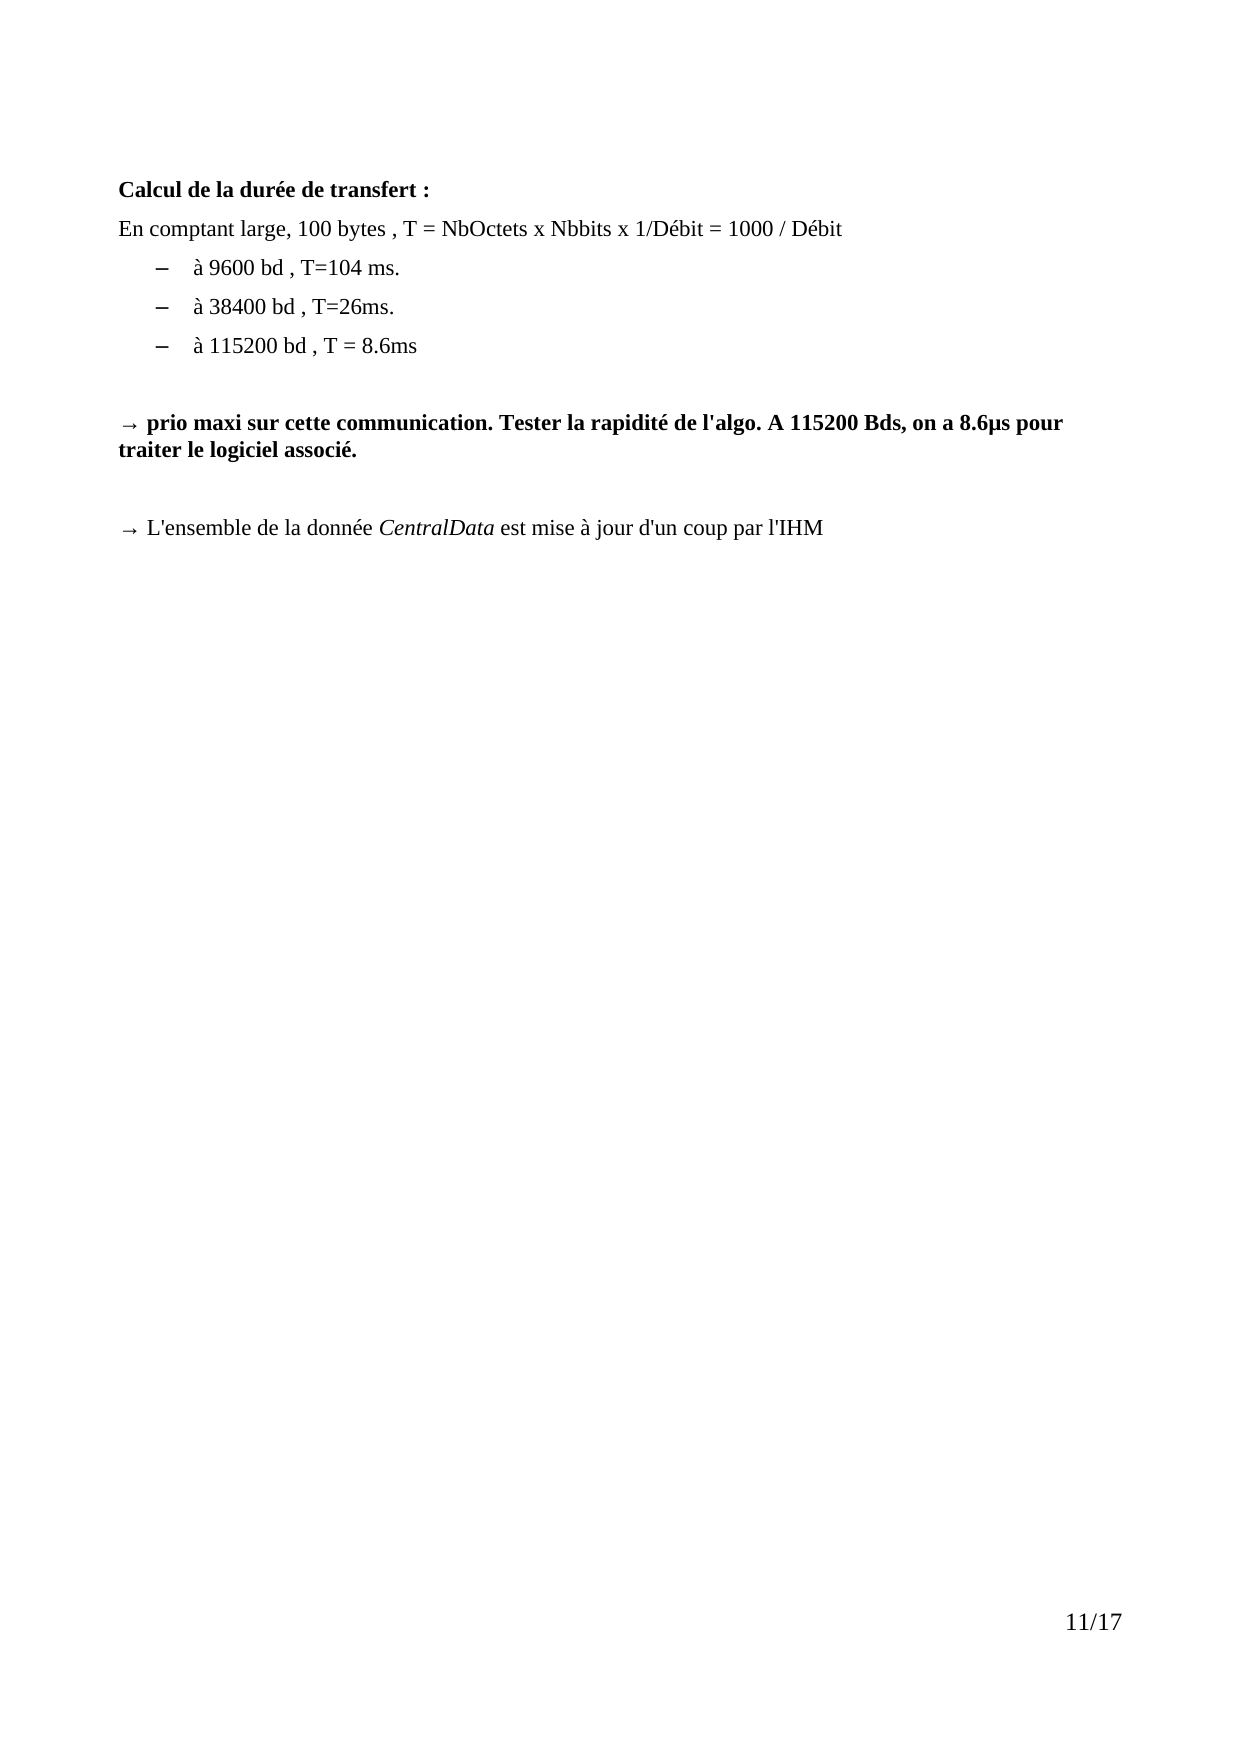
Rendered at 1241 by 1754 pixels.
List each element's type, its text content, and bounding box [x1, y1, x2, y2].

list à 38400 bd , T=26ms. [156, 293, 1122, 319]
text → prio maxi sur cette communication. Tester la rapidité de l'algo. A 115200 Bds, on a 8.6µs pour traiter le logiciel associé. [118, 409, 1122, 462]
text Calcul de la durée de transfert : [118, 176, 1122, 203]
list à 115200 bd , T = 8.6ms [156, 332, 1122, 358]
text → L'ensemble de la donnée CentralData est mise à jour d'un coup par l'IHM [118, 513, 1122, 540]
list à 9600 bd , T=104 ms. [156, 254, 1122, 280]
text En comptant large, 100 bytes , T = NbOctets x Nbbits x 1/Débit = 1000 / Débit [118, 215, 1122, 242]
